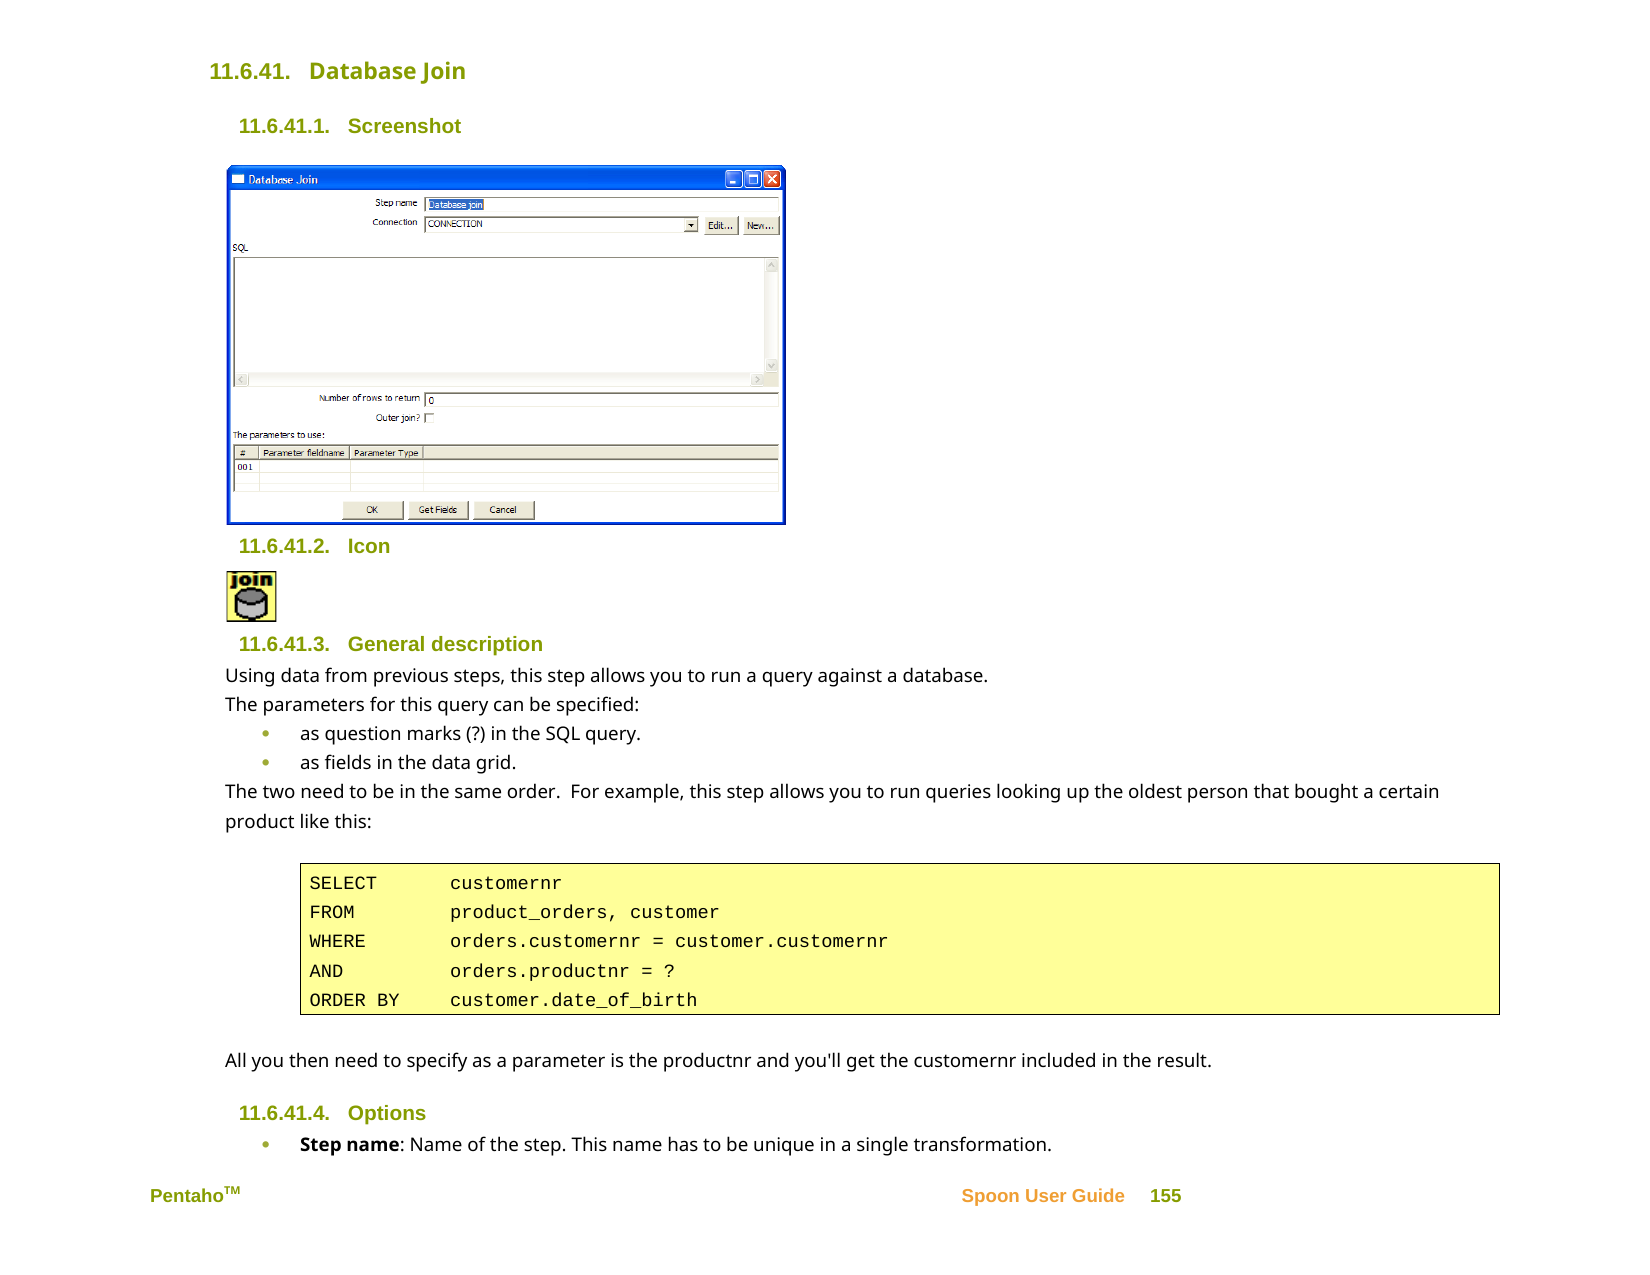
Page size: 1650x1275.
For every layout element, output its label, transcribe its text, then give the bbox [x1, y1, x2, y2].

subtitle Options [239, 1092, 1500, 1127]
text SELECT customernr [301, 864, 1499, 892]
list Step name: Name of the step. This name has to be unique in a single transformation. [262, 1128, 1500, 1157]
text The parameters for this query can be specified: [225, 688, 1500, 717]
text WHERE orders.customernr = customer.customernr [301, 921, 1499, 951]
subtitle Icon [239, 159, 1500, 561]
subtitle Screenshot [239, 106, 1500, 141]
text All you then need to specify as a parameter is the productnr and you'll get the customernr included in the result. [225, 1044, 1500, 1073]
picture [226, 571, 277, 622]
text Using data from previous steps, this step allows you to run a query against a database. [225, 659, 1500, 688]
text ORDER BY customer.date_of_birth [301, 980, 1499, 1014]
list as fields in the data grid. [262, 746, 1500, 776]
subtitle Database Join [209, 52, 1500, 87]
text AND orders.productnr = ? [301, 951, 1499, 980]
text The two need to be in the same order. For example, this step allows you to run queries looking up the oldest person that bought a certain product like this: [225, 776, 1500, 834]
text FROM product_orders, customer [301, 892, 1499, 921]
subtitle General description [239, 579, 1500, 658]
list as question marks (?) in the SQL query. [262, 717, 1500, 746]
